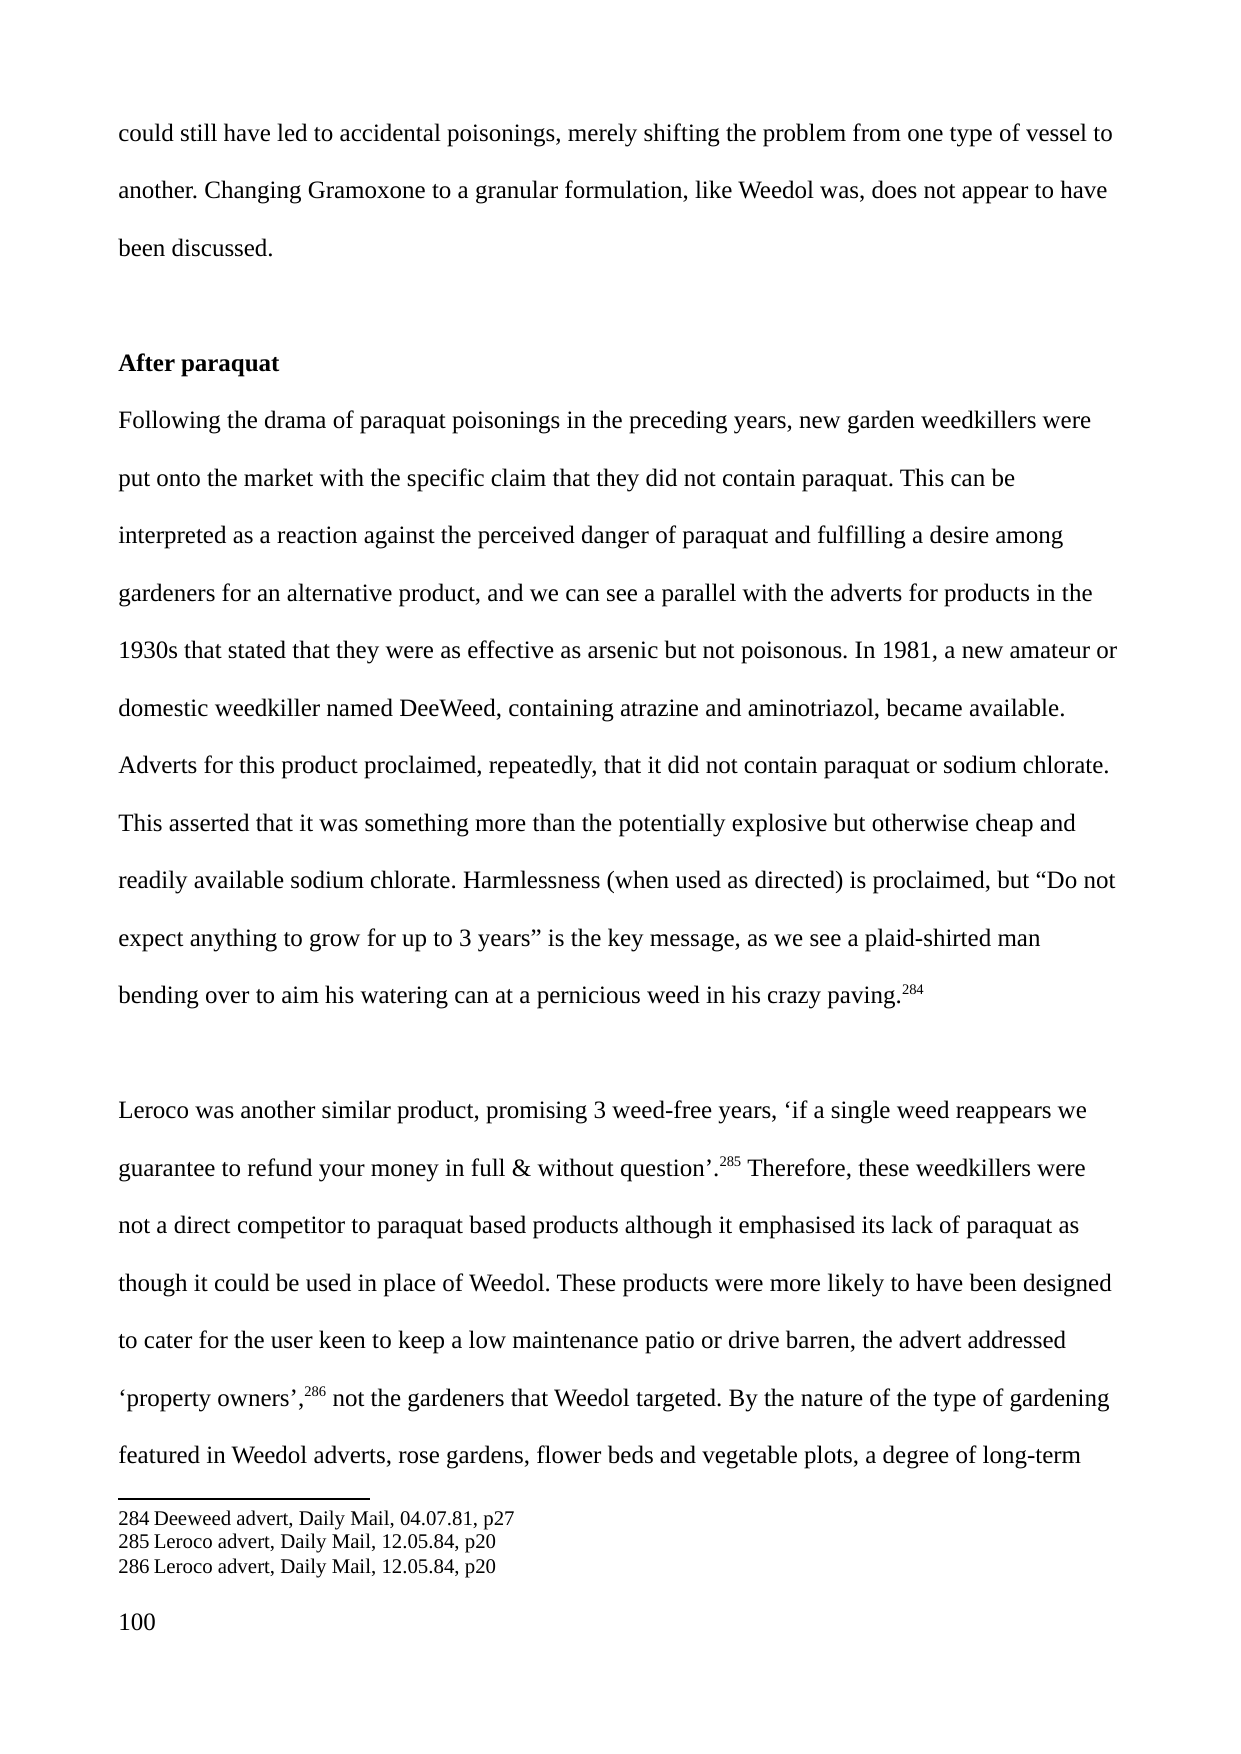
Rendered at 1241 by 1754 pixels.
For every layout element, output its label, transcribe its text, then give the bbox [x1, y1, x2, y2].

text could still have led to accidental poisonings, merely shifting the problem from one type of vessel to another. Changing Gramoxone to a granular formulation, like Weedol was, does not appear to have been discussed. [118, 118, 1122, 262]
text After paraquat [118, 348, 1122, 377]
text Deeweed advert, Daily Mail, 04.07.81, p27 [118, 1505, 1122, 1529]
text Following the drama of paraquat poisonings in the preceding years, new garden weedkillers were put onto the market with the specific claim that they did not contain paraquat. This can be interpreted as a reaction against the perceived danger of paraquat and fulfilling a desire among gardeners for an alternative product, and we can see a parallel with the adverts for products in the 1930s that stated that they were as effective as arsenic but not poisonous. In 1981, a new amateur or domestic weedkiller named DeeWeed, containing atrazine and aminotriazol, became available. Adverts for this product proclaimed, repeatedly, that it did not contain paraquat or sodium chlorate. This asserted that it was something more than the potentially explosive but otherwise cheap and readily available sodium chlorate. Harmlessness (when used as directed) is proclaimed, but “Do not expect anything to grow for up to 3 years” is the key message, as we see a plaid-shirted man bending over to aim his watering can at a pernicious weed in his crazy paving. [118, 406, 1122, 1009]
text Leroco was another similar product, promising 3 weed-free years, ‘if a single weed reappears we guarantee to refund your money in full & without question’. Therefore, these weedkillers were not a direct competitor to paraquat based products although it emphasised its lack of paraquat as though it could be used in place of Weedol. These products were more likely to have been designed to cater for the user keen to keep a low maintenance patio or drive barren, the advert addressed ‘property owners’, not the gardeners that Weedol targeted. By the nature of the type of gardening featured in Weedol adverts, rose gardens, flower beds and vegetable plots, a degree of long-term [118, 1096, 1122, 1469]
text Leroco advert, Daily Mail, 12.05.84, p20 [118, 1553, 1122, 1578]
text Leroco advert, Daily Mail, 12.05.84, p20 [118, 1529, 1122, 1553]
